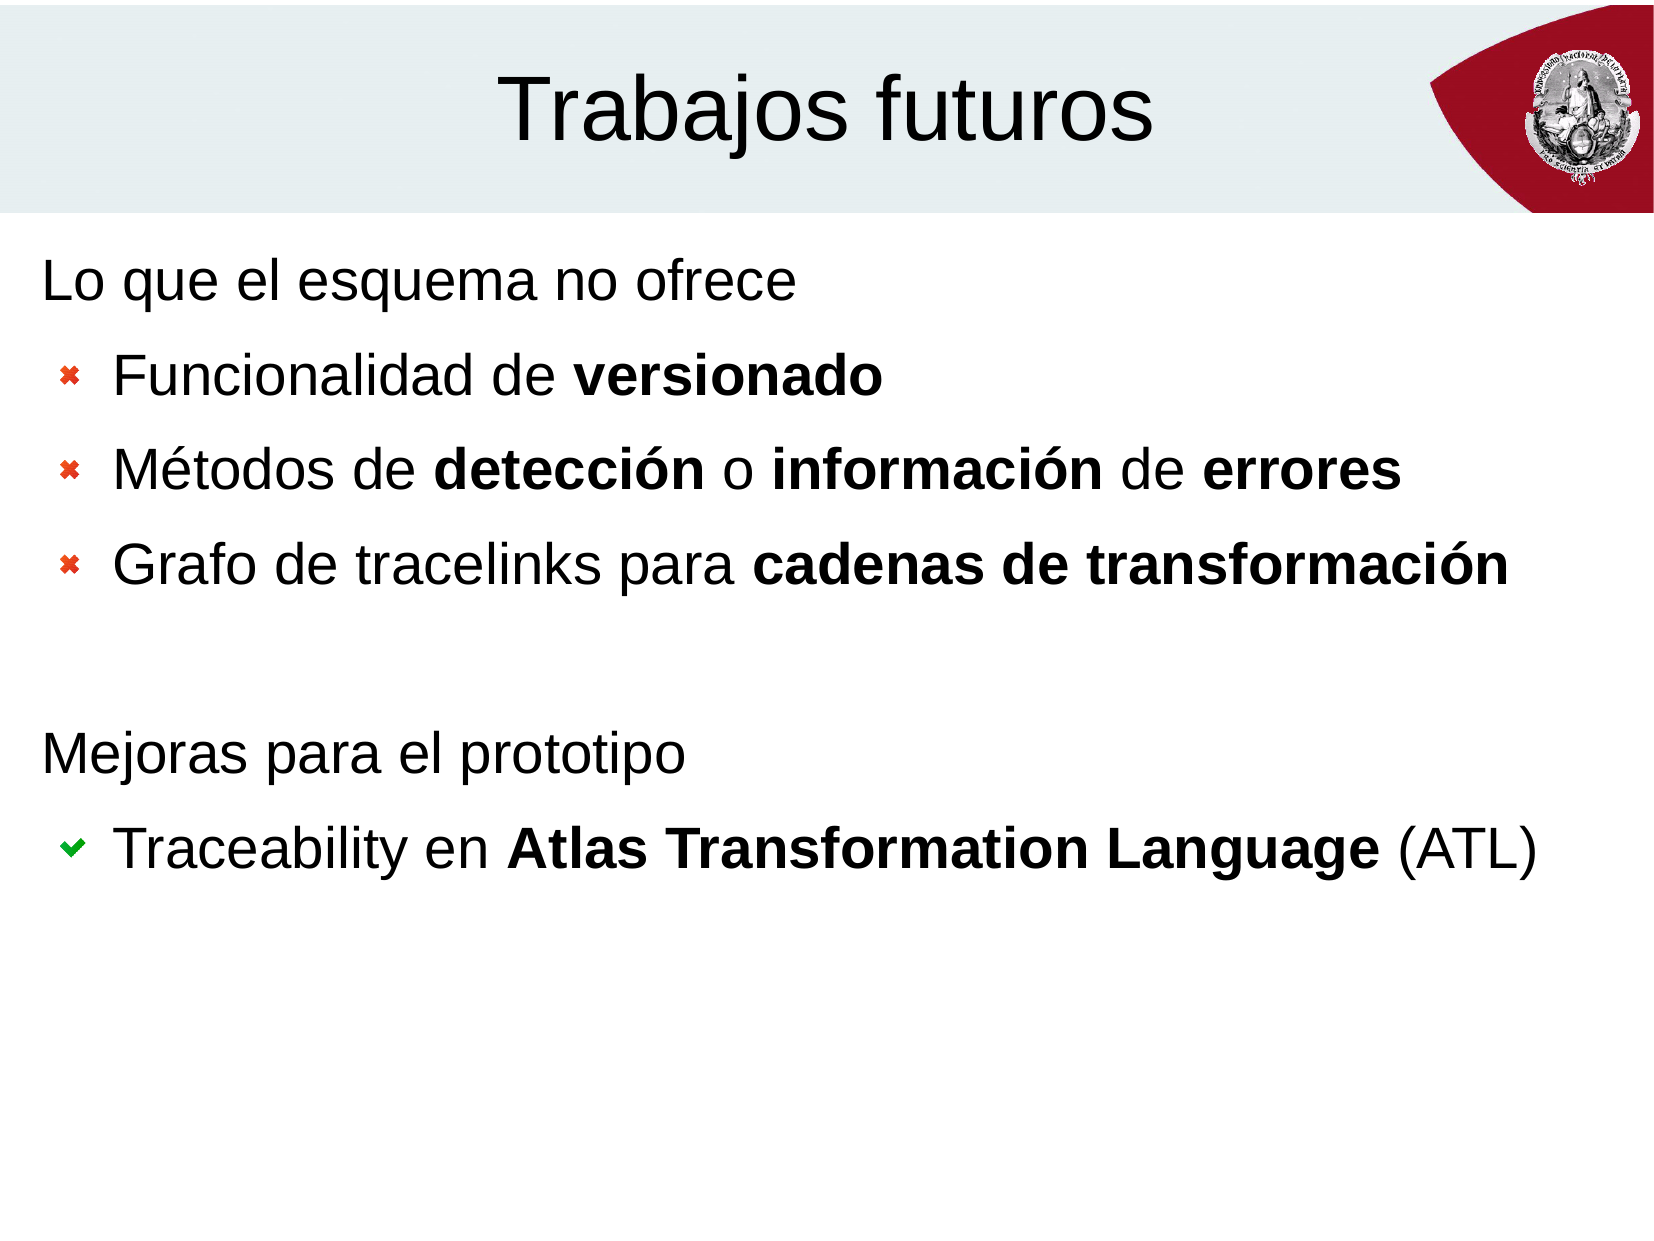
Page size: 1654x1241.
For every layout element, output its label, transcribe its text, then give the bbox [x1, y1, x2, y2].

picture [1523, 47, 1642, 189]
list Lo que el esquema no ofrece Funcionalidad de versionado Métodos de detección o información de errores Grafo de tracelinks para cadenas de transformación Mejoras para el prototipo Traceability en Atlas Transformation Language (ATL) [0, 248, 1648, 1241]
title Trabajos futuros [0, 5, 1654, 213]
